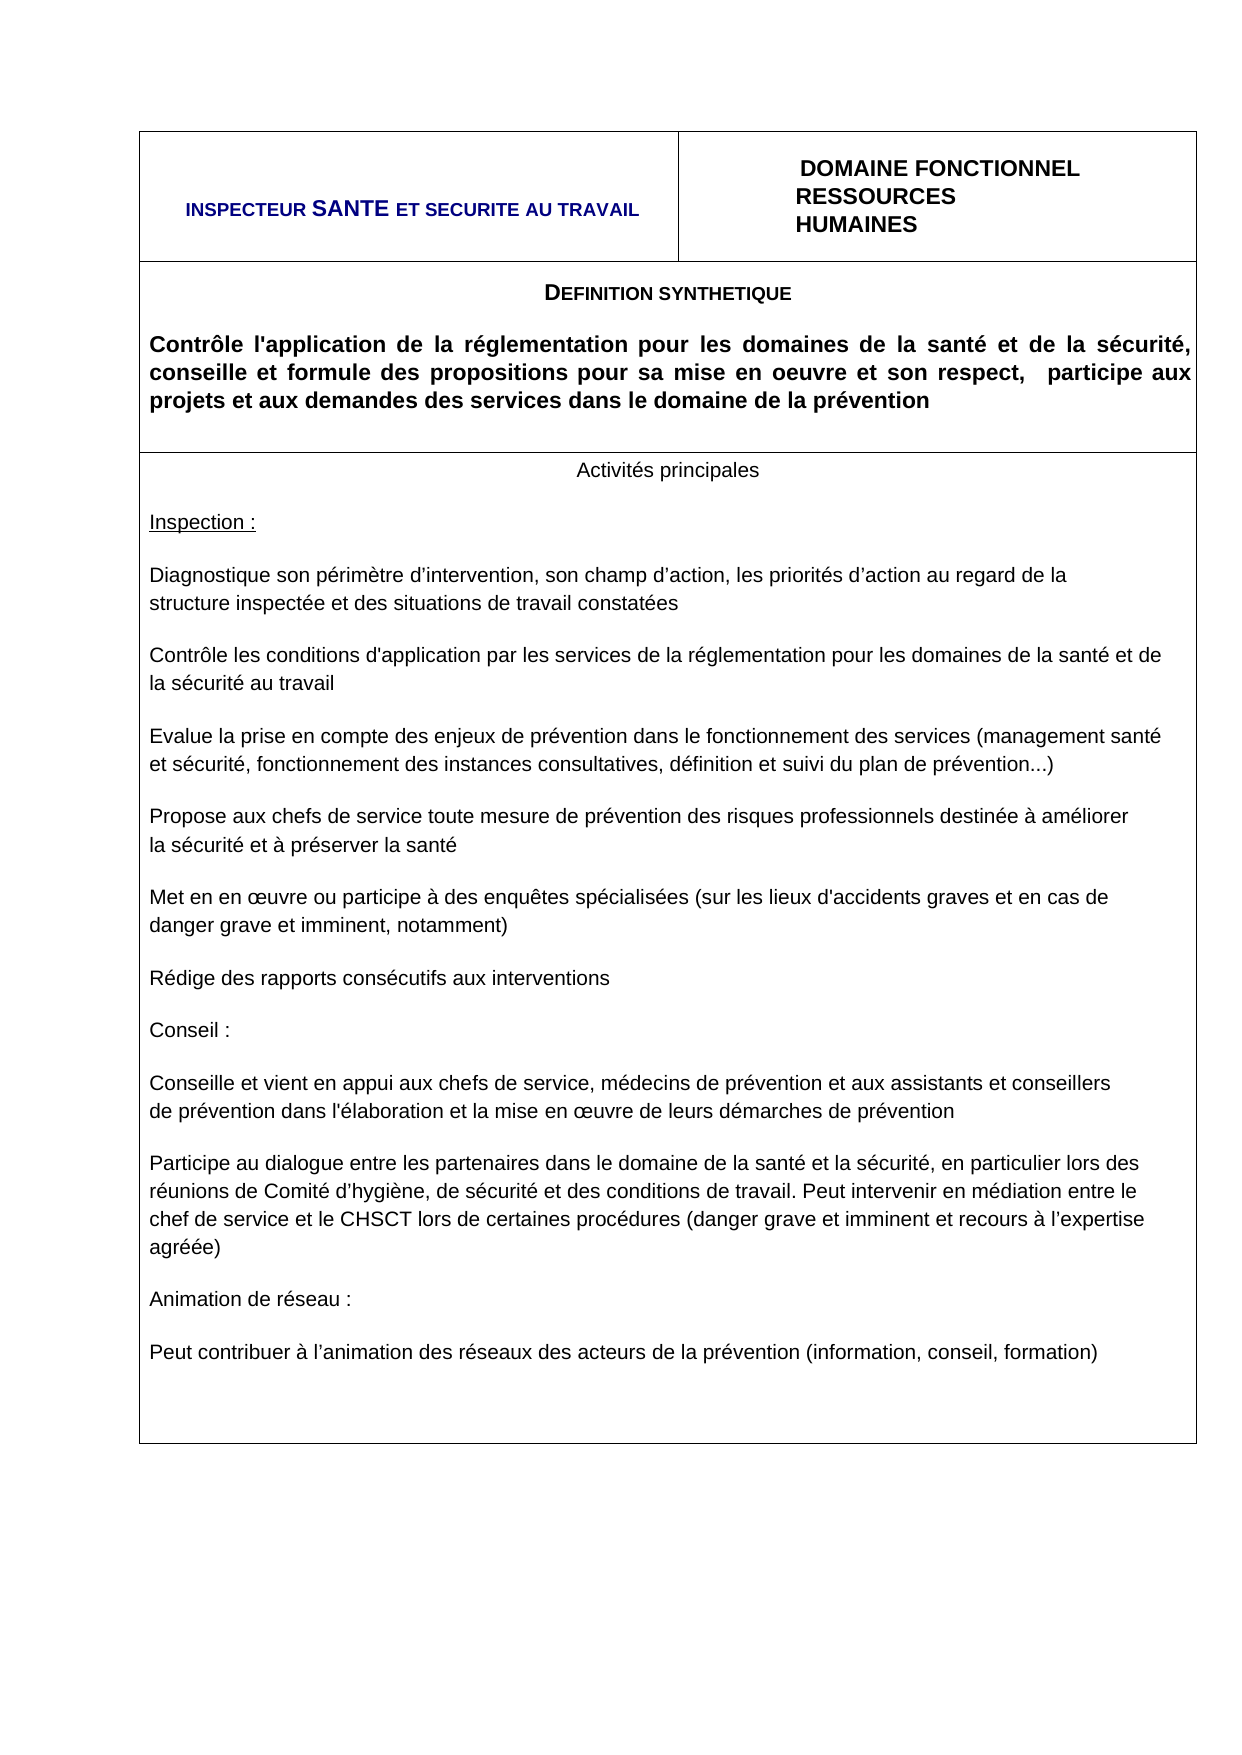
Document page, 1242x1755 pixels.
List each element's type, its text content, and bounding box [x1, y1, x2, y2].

table_cell Activités principales Inspection : Diagnostique son périmètre d’intervention, son champ d’action, les priorités d’action au regard de la structure inspectée et des situations de travail constatées Contrôle les conditions d'application par les services de la réglementation pour les domaines de la santé et de la sécurité au travail Evalue la prise en compte des enjeux de prévention dans le fonctionnement des services (management santé et sécurité, fonctionnement des instances consultatives, définition et suivi du plan de prévention...) Propose aux chefs de service toute mesure de prévention des risques professionnels destinée à améliorer la sécurité et à préserver la santé Met en en œuvre ou participe à des enquêtes spécialisées (sur les lieux d'accidents graves et en cas de danger grave et imminent, notamment) Rédige des rapports consécutifs aux interventions Conseil : Conseille et vient en appui aux chefs de service, médecins de prévention et aux assistants et conseillers de prévention dans l'élaboration et la mise en œuvre de leurs démarches de prévention Participe au dialogue entre les partenaires dans le domaine de la santé et la sécurité, en particulier lors des réunions de Comité d’hygiène, de sécurité et des conditions de travail. Peut intervenir en médiation entre le chef de service et le CHSCT lors de certaines procédures (danger grave et imminent et recours à l’expertise agréée) Animation de réseau : Peut contribuer à l’animation des réseaux des acteurs de la prévention (information, conseil, formation) [140, 453, 1196, 1443]
table_header DOMAINE FONCTIONNEL RESSOURCES HUMAINES [679, 132, 1196, 261]
table_cell DEFINITION SYNTHETIQUE Contrôle l'application de la réglementation pour les domaines de la santé et de la sécurité, conseille et formule des propositions pour sa mise en oeuvre et son respect, participe aux projets et aux demandes des services dans le domaine de la prévention [140, 262, 1196, 452]
table_header INSPECTEUR SANTE ET SECURITE AU TRAVAIL [140, 132, 678, 261]
